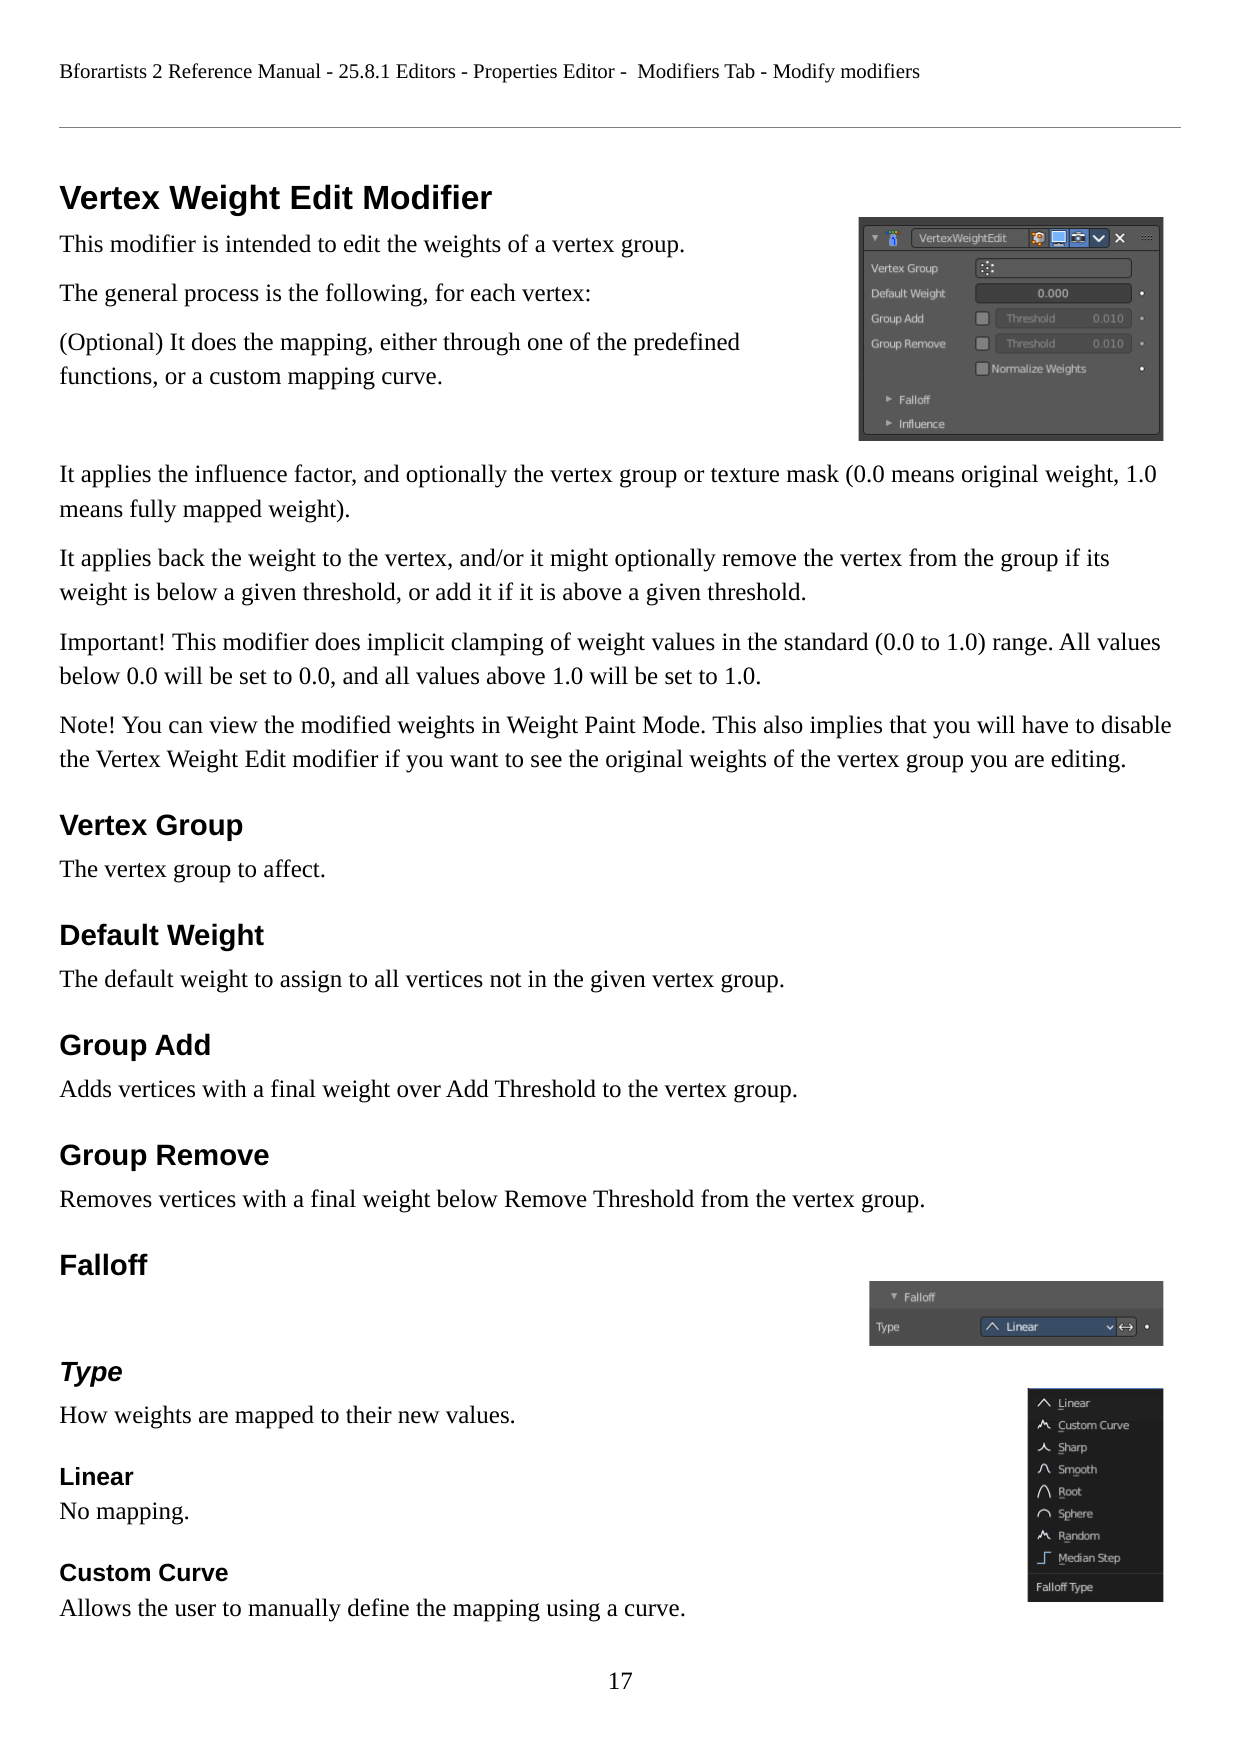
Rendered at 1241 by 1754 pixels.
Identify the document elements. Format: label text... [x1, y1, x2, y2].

subtitle Default Weight [59, 918, 1181, 952]
text [1164, 1496, 1181, 1525]
subtitle Group Add [59, 1028, 1181, 1062]
text The vertex group to affect. [59, 854, 1181, 883]
subtitle [1164, 1462, 1181, 1490]
text It applies back the weight to the vertex, and/or it might optionally remove the vertex from the group if its weight is below a given threshold, or add it if it is above a given threshold. [59, 543, 1181, 606]
text The general process is the following, for each vertex: [59, 278, 858, 307]
text How weights are mapped to their new values. [59, 1400, 1027, 1429]
text Removes vertices with a final weight below Remove Threshold from the vertex group. [59, 1184, 1181, 1213]
subtitle Type [59, 1356, 1181, 1387]
text (Optional) It does the mapping, either through one of the predefined functions, or a custom mapping curve. [59, 327, 858, 390]
subtitle Linear [59, 1462, 1027, 1490]
picture [1027, 1388, 1164, 1602]
text Allows the user to manually define the mapping using a curve. [59, 1593, 1181, 1621]
text It applies the influence factor, and optionally the vertex group or texture mask (0.0 means original weight, 1.0 means fully mapped weight). [59, 459, 1181, 523]
text The default weight to assign to all vertices not in the given vertex group. [59, 964, 1181, 993]
subtitle Group Remove [59, 1138, 1181, 1172]
text This modifier is intended to edit the weights of a vertex group. [59, 229, 858, 257]
subtitle Vertex Group [59, 808, 1181, 842]
picture [858, 217, 1164, 441]
subtitle Falloff [59, 1248, 1181, 1282]
text No mapping. [59, 1496, 1027, 1525]
subtitle [1164, 1558, 1181, 1586]
text Note! You can view the modified weights in Weight Paint Mode. This also implies that you will have to disable the Vertex Weight Edit modifier if you want to see the original weights of the vertex group you are editing. [59, 710, 1181, 773]
subtitle Custom Curve [59, 1558, 1027, 1586]
text Adds vertices with a final weight over Add Threshold to the vertex group. [59, 1074, 1181, 1103]
subtitle Vertex Weight Edit Modifier [59, 178, 1181, 216]
text Important! This modifier does implicit clamping of weight values in the standard (0.0 to 1.0) range. All values below 0.0 will be set to 0.0, and all values above 1.0 will be set to 1.0. [59, 627, 1181, 690]
picture [869, 1281, 1164, 1346]
